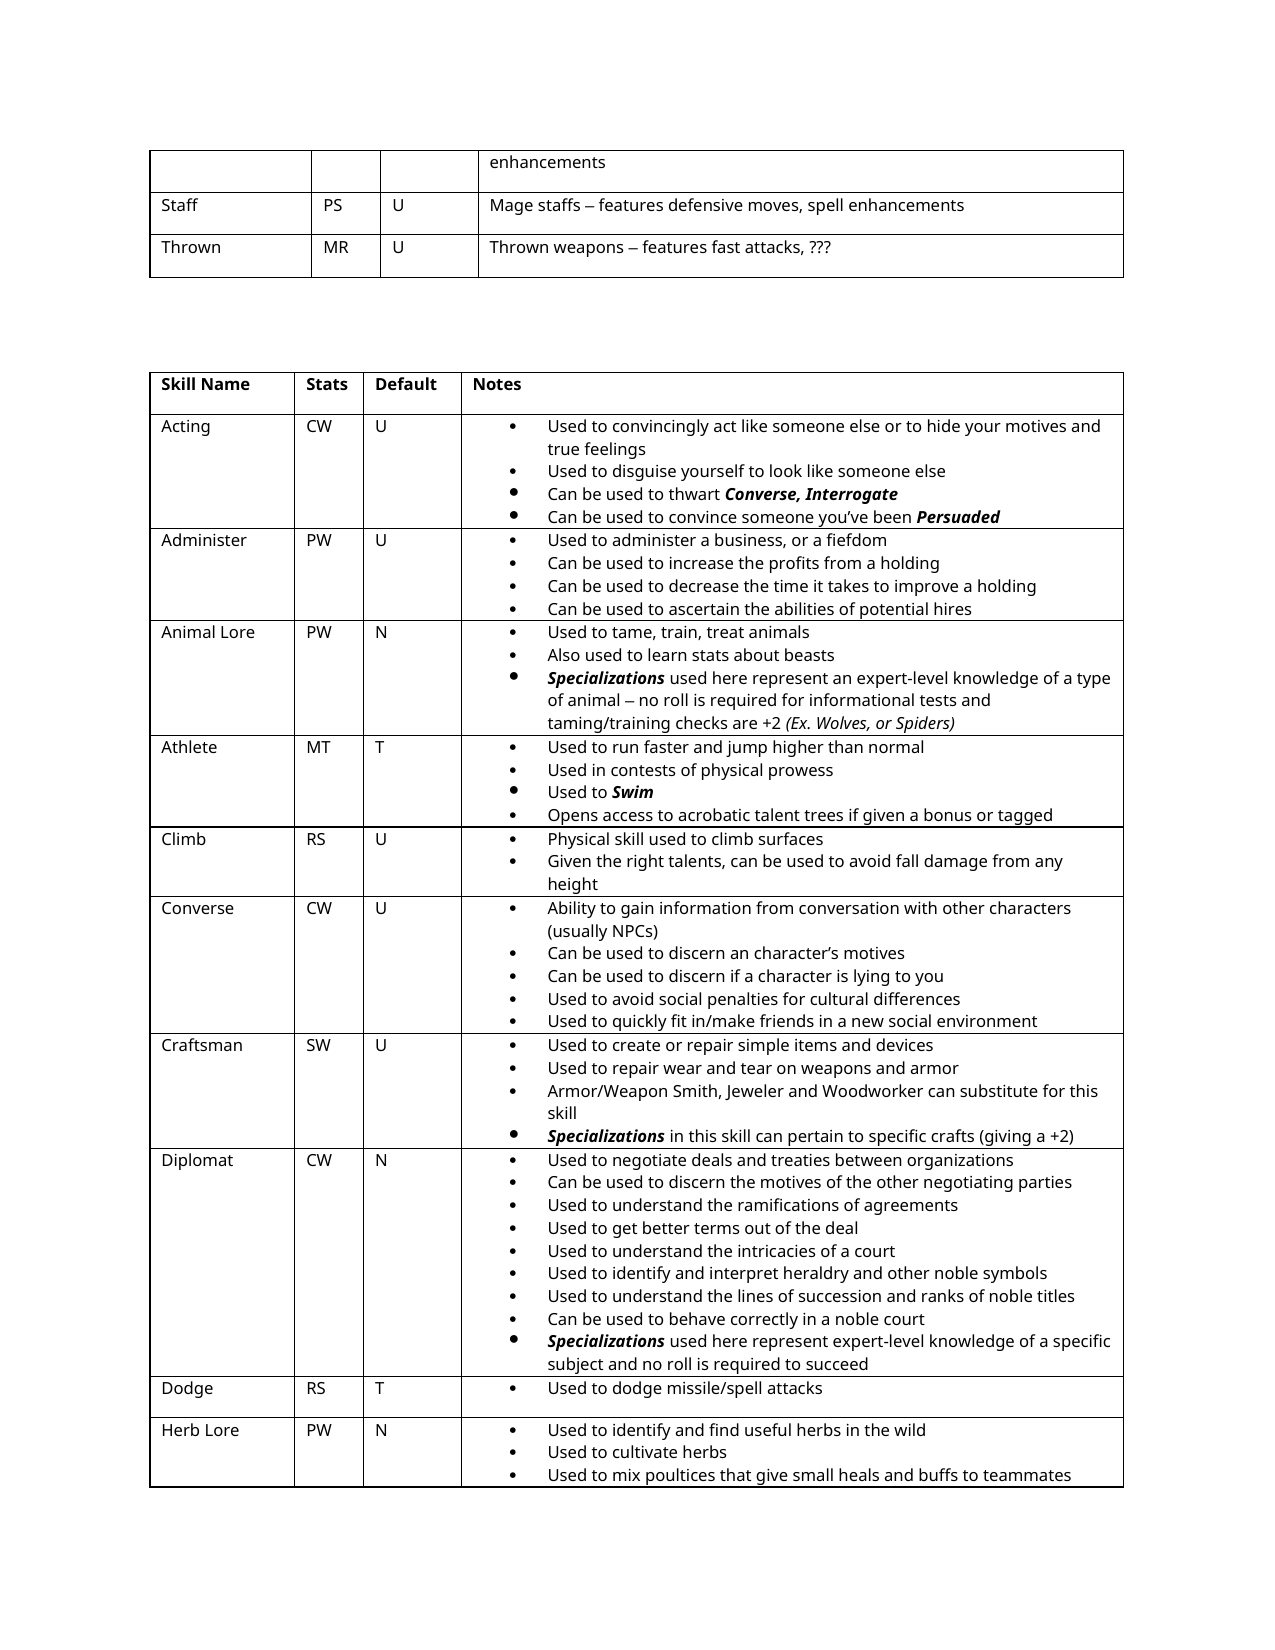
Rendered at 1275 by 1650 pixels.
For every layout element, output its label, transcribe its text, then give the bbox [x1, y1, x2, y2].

table_cell CW [295, 897, 363, 1033]
table_cell T [364, 736, 461, 826]
table_cell PW [295, 1418, 363, 1486]
table_cell Converse [151, 897, 294, 1033]
table_cell MR [312, 235, 380, 277]
table_cell Physical skill used to climb surfaces Given the right talents, can be used to avoid fall damage from any height [462, 828, 1123, 896]
table_cell SW [295, 1034, 363, 1147]
table_cell N [364, 1149, 461, 1376]
table_cell Used to convincingly act like someone else or to hide your motives and true feelings Used to disguise yourself to look like someone else Can be used to thwart Converse, Interrogate Can be used to convince someone you’ve been Persuaded [462, 415, 1123, 528]
table_cell N [364, 621, 461, 734]
table_cell MT [295, 736, 363, 826]
table_cell U [364, 1034, 461, 1147]
table_cell U [381, 235, 478, 277]
table_header Default [364, 373, 461, 413]
table_cell RS [295, 1377, 363, 1417]
table_cell Animal Lore [151, 621, 294, 734]
table_cell U [364, 415, 461, 528]
table_cell Athlete [151, 736, 294, 826]
table_cell Used to tame, train, treat animals Also used to learn stats about beasts Specializations used here represent an expert-level knowledge of a type of animal – no roll is required for informational tests and taming/training checks are +2 (Ex. Wolves, or Spiders) [462, 621, 1123, 734]
table_cell Acting [151, 415, 294, 528]
table_cell Used to negotiate deals and treaties between organizations Can be used to discern the motives of the other negotiating parties Used to understand the ramifications of agreements Used to get better terms out of the deal Used to understand the intricacies of a court Used to identify and interpret heraldry and other noble symbols Used to understand the lines of succession and ranks of noble titles Can be used to behave correctly in a noble court Specializations used here represent expert-level knowledge of a specific subject and no roll is required to succeed [462, 1149, 1123, 1376]
table_cell Used to dodge missile/spell attacks [462, 1377, 1123, 1417]
table_cell U [364, 529, 461, 620]
table_header Notes [462, 373, 1123, 413]
table_cell CW [295, 415, 363, 528]
table_cell N [364, 1418, 461, 1486]
table_cell enhancements [479, 151, 1123, 192]
table_cell Ability to gain information from conversation with other characters (usually NPCs) Can be used to discern an character’s motives Can be used to discern if a character is lying to you Used to avoid social penalties for cultural differences Used to quickly fit in/make friends in a new social environment [462, 897, 1123, 1033]
table_cell Used to identify and find useful herbs in the wild Used to cultivate herbs Used to mix poultices that give small heals and buffs to teammates [462, 1418, 1123, 1486]
table_cell Craftsman [151, 1034, 294, 1147]
table_cell Thrown [151, 235, 311, 277]
table_cell U [364, 828, 461, 896]
table_cell Administer [151, 529, 294, 620]
table_cell Climb [151, 828, 294, 896]
table_cell PS [312, 193, 380, 234]
table_cell Herb Lore [151, 1418, 294, 1486]
table_cell U [364, 897, 461, 1033]
table_cell Mage staffs – features defensive moves, spell enhancements [479, 193, 1123, 234]
table_cell [312, 151, 380, 192]
table_header Stats [295, 373, 363, 413]
table_cell Dodge [151, 1377, 294, 1417]
table_cell U [381, 193, 478, 234]
table_cell Staff [151, 193, 311, 234]
table_cell CW [295, 1149, 363, 1376]
table_cell Used to administer a business, or a fiefdom Can be used to increase the profits from a holding Can be used to decrease the time it takes to improve a holding Can be used to ascertain the abilities of potential hires [462, 529, 1123, 620]
table_cell Used to create or repair simple items and devices Used to repair wear and tear on weapons and armor Armor/Weapon Smith, Jeweler and Woodworker can substitute for this skill Specializations in this skill can pertain to specific crafts (giving a +2) [462, 1034, 1123, 1147]
table_cell PW [295, 621, 363, 734]
table_cell [151, 151, 311, 192]
table_header Skill Name [151, 373, 294, 413]
table_cell Thrown weapons – features fast attacks, ??? [479, 235, 1123, 277]
table_cell RS [295, 828, 363, 896]
table_cell PW [295, 529, 363, 620]
table_cell Used to run faster and jump higher than normal Used in contests of physical prowess Used to Swim Opens access to acrobatic talent trees if given a bonus or tagged [462, 736, 1123, 826]
table_cell T [364, 1377, 461, 1417]
table_cell Diplomat [151, 1149, 294, 1376]
table_cell [381, 151, 478, 192]
